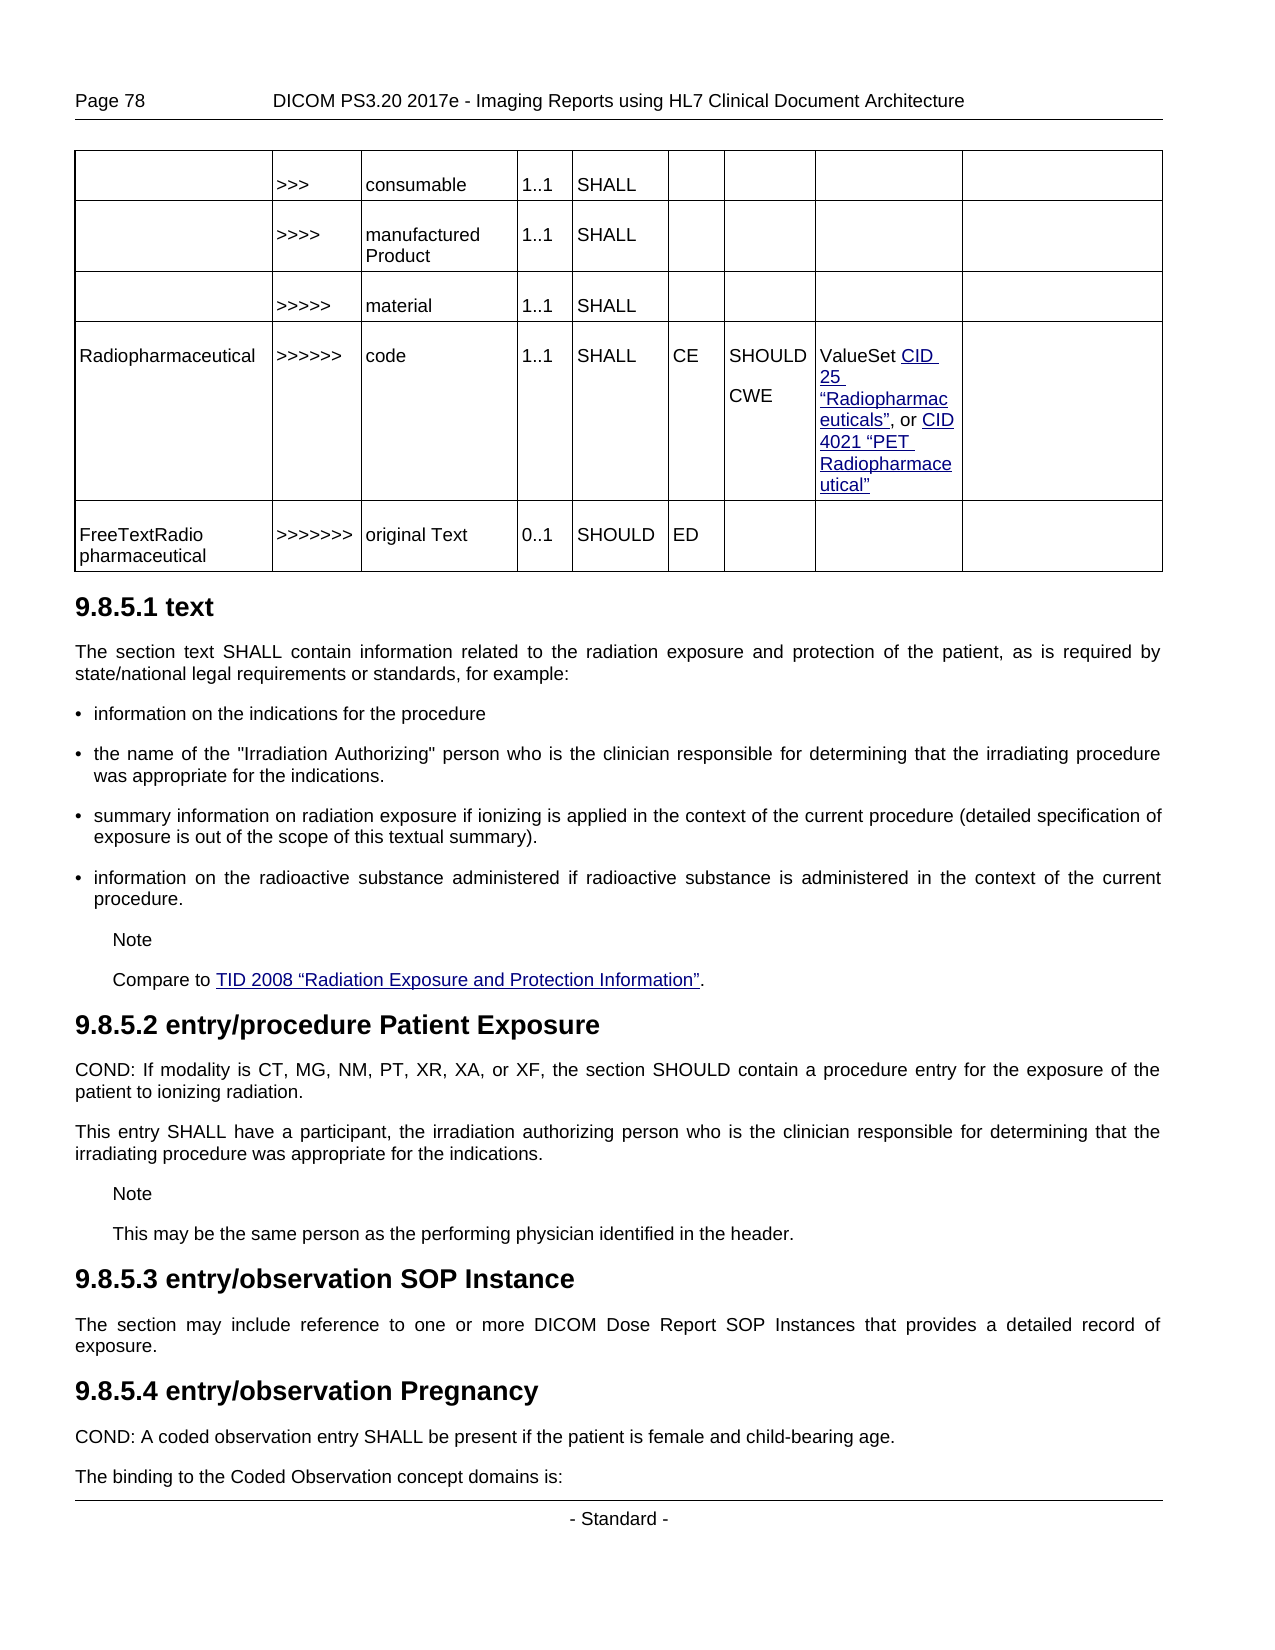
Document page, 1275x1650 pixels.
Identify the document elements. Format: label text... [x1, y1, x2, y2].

list summary information on radiation exposure if ionizing is applied in the context of the current procedure (detailed specification of exposure is out of the scope of this textual summary). [75, 805, 1162, 848]
table_cell 1..1 [518, 322, 572, 500]
table_cell >>> [273, 151, 361, 200]
table_cell material [362, 272, 517, 321]
table_cell SHOULD [573, 501, 668, 571]
text 9.8.5.3 entry/observation SOP Instance [75, 1263, 1162, 1295]
list information on the radioactive substance administered if radioactive substance is administered in the context of the current procedure. [75, 867, 1162, 910]
text COND: A coded observation entry SHALL be present if the patient is female and child-bearing age. [75, 1425, 1162, 1447]
text This may be the same person as the performing physician identified in the header. [112, 1223, 1125, 1245]
table_cell SHALL [573, 272, 668, 321]
text 9.8.5.2 entry/procedure Patient Exposure [75, 1009, 1162, 1040]
table_cell [725, 201, 815, 271]
table_cell [816, 151, 962, 200]
table_cell SHOULD CWE [725, 322, 815, 500]
table_cell ValueSet CID 25 “Radiopharmaceuticals”, or CID 4021 “PET Radiopharmaceutical” [816, 322, 962, 500]
table_cell [669, 201, 724, 271]
table_cell 0..1 [518, 501, 572, 571]
table_cell SHALL [573, 151, 668, 200]
table_cell [725, 501, 815, 571]
text The section text SHALL contain information related to the radiation exposure and protection of the patient, as is required by state/national legal requirements or standards, for example: [75, 641, 1162, 684]
table_cell [963, 151, 1162, 200]
text Note [112, 1183, 1125, 1204]
table_cell [669, 272, 724, 321]
table_cell >>>>>> [273, 322, 361, 500]
text COND: If modality is CT, MG, NM, PT, XR, XA, or XF, the section SHOULD contain a procedure entry for the exposure of the patient to ionizing radiation. [75, 1059, 1162, 1102]
table_cell CE [669, 322, 724, 500]
table_cell [76, 201, 272, 271]
table_cell SHALL [573, 322, 668, 500]
text Note [112, 928, 1125, 950]
text 9.8.5.1 text [75, 591, 1162, 622]
table_cell [725, 272, 815, 321]
table_cell >>>>>>> [273, 501, 361, 571]
table_cell [725, 151, 815, 200]
table_cell consumable [362, 151, 517, 200]
table_cell manufactured​Product [362, 201, 517, 271]
table_cell [816, 272, 962, 321]
table_cell original Text [362, 501, 517, 571]
table_cell [76, 272, 272, 321]
table_cell code [362, 322, 517, 500]
table_cell >>>> [273, 201, 361, 271]
table_cell [963, 272, 1162, 321]
table_cell 1..1 [518, 272, 572, 321]
text The binding to the Coded Observation concept domains is: [75, 1466, 1162, 1487]
table_cell Radio​pharmaceutical [76, 322, 272, 500]
text 9.8.5.4 entry/observation Pregnancy [75, 1375, 1162, 1407]
table_cell [816, 501, 962, 571]
table_cell >>>>> [273, 272, 361, 321]
table_cell 1..1 [518, 201, 572, 271]
table_cell [76, 151, 272, 200]
table_cell Free​Text​Radio​pharmaceutical [76, 501, 272, 571]
table_cell SHALL [573, 201, 668, 271]
text This entry SHALL have a participant, the irradiation authorizing person who is the clinician responsible for determining that the irradiating procedure was appropriate for the indications. [75, 1121, 1162, 1164]
list information on the indications for the procedure [75, 703, 1162, 724]
table_cell [963, 201, 1162, 271]
table_cell [669, 151, 724, 200]
table_cell [963, 501, 1162, 571]
table_cell 1..1 [518, 151, 572, 200]
table_cell ED [669, 501, 724, 571]
text The section may include reference to one or more DICOM Dose Report SOP Instances that provides a detailed record of exposure. [75, 1313, 1162, 1357]
table_cell [963, 322, 1162, 500]
table_cell [816, 201, 962, 271]
text Compare to TID 2008 “Radiation Exposure and Protection Information”. [112, 969, 1125, 990]
list the name of the "Irradiation Authorizing" person who is the clinician responsible for determining that the irradiating procedure was appropriate for the indications. [75, 743, 1162, 786]
